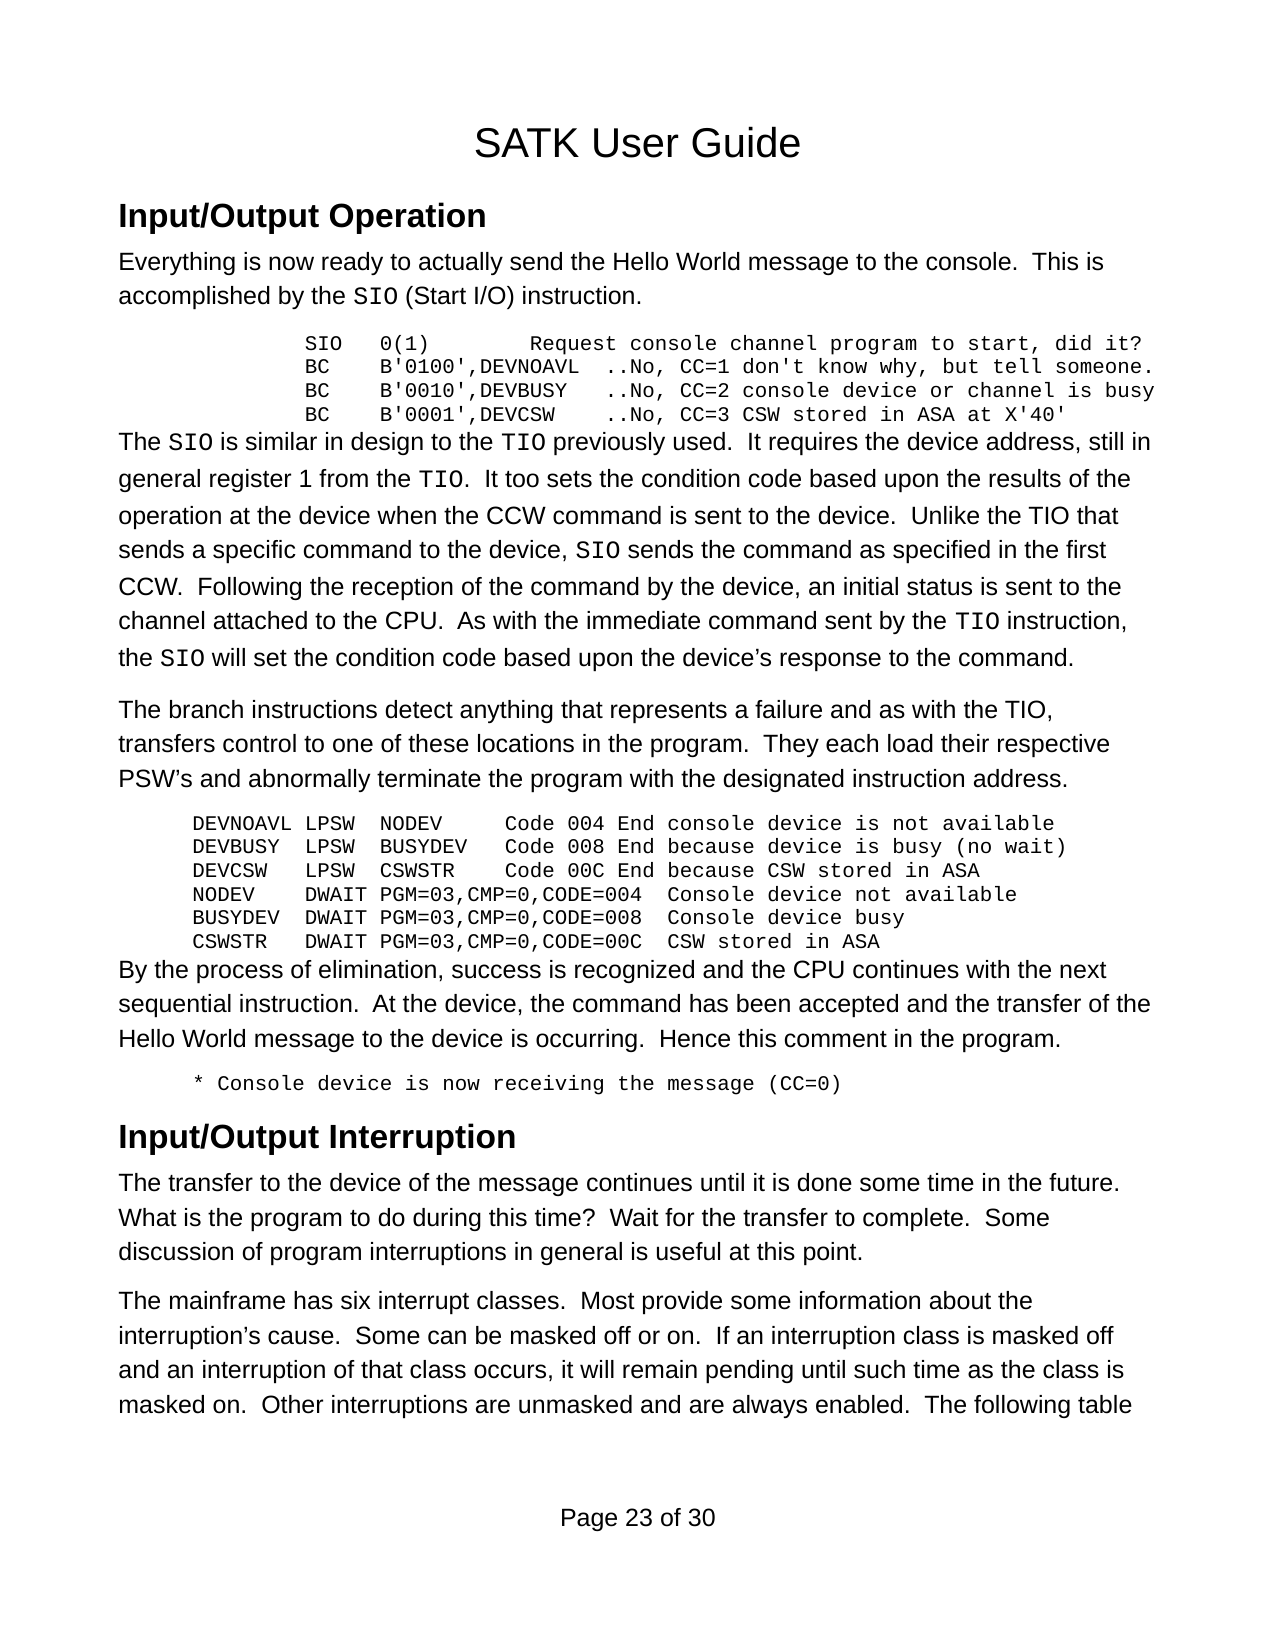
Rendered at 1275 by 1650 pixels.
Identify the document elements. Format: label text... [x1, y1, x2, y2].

text NODEV DWAIT PGM=03,CMP=0,CODE=004 Console device not available [192, 884, 1157, 907]
text * Console device is now receiving the message (CC=0) [192, 1073, 1157, 1096]
subtitle Input/Output Operation [118, 196, 1157, 234]
text The SIO is similar in design to the TIO previously used. It requires the device address, still in general register 1 from the TIO. It too sets the condition code based upon the results of the operation at the device when the CCW command is sent to the device. Unlike the TIO that sends a specific command to the device, SIO sends the command as specified in the first CCW. Following the reception of the command by the device, an initial status is sent to the channel attached to the CPU. As with the immediate command sent by the TIO instruction, the SIO will set the condition code based upon the device’s response to the command. [118, 427, 1157, 674]
text BC B'0100',DEVNOAVL ..No, CC=1 don't know why, but tell someone. [192, 356, 1157, 380]
text By the process of elimination, success is recognized and the CPU continues with the next sequential instruction. At the device, the command has been accepted and the transfer of the Hello World message to the device is occurring. Hence this comment in the program. [118, 954, 1157, 1052]
text The transfer to the device of the message continues until it is done some time in the future. What is the program to do during this time? Wait for the transfer to complete. Some discussion of program interruptions in general is useful at this point. [118, 1168, 1157, 1266]
text BUSYDEV DWAIT PGM=03,CMP=0,CODE=008 Console device busy [192, 907, 1157, 931]
text Everything is now ready to actually send the Hello World message to the console. This is accomplished by the SIO (Start I/O) instruction. [118, 247, 1157, 312]
text The mainframe has six interrupt classes. Most provide some information about the interruption’s cause. Some can be masked off or on. If an interruption class is masked off and an interruption of that class occurs, it will remain pending until such time as the class is masked on. Other interruptions are unmasked and are always enabled. The following table [118, 1286, 1157, 1418]
text DEVCSW LPSW CSWSTR Code 00C End because CSW stored in ASA [192, 860, 1157, 884]
text The branch instructions detect anything that represents a failure and as with the TIO, transfers control to one of these locations in the program. They each load their respective PSW’s and abnormally terminate the program with the designated instruction address. [118, 695, 1157, 792]
text SIO 0(1) Request console channel program to start, did it? [192, 333, 1157, 356]
text DEVBUSY LPSW BUSYDEV Code 008 End because device is busy (no wait) [192, 836, 1157, 860]
text DEVNOAVL LPSW NODEV Code 004 End console device is not available [192, 813, 1157, 836]
text CSWSTR DWAIT PGM=03,CMP=0,CODE=00C CSW stored in ASA [192, 931, 1157, 954]
text BC B'0010',DEVBUSY ..No, CC=2 console device or channel is busy [192, 380, 1157, 404]
text BC B'0001',DEVCSW ..No, CC=3 CSW stored in ASA at X'40' [192, 404, 1157, 427]
subtitle Input/Output Interruption [118, 1117, 1157, 1156]
